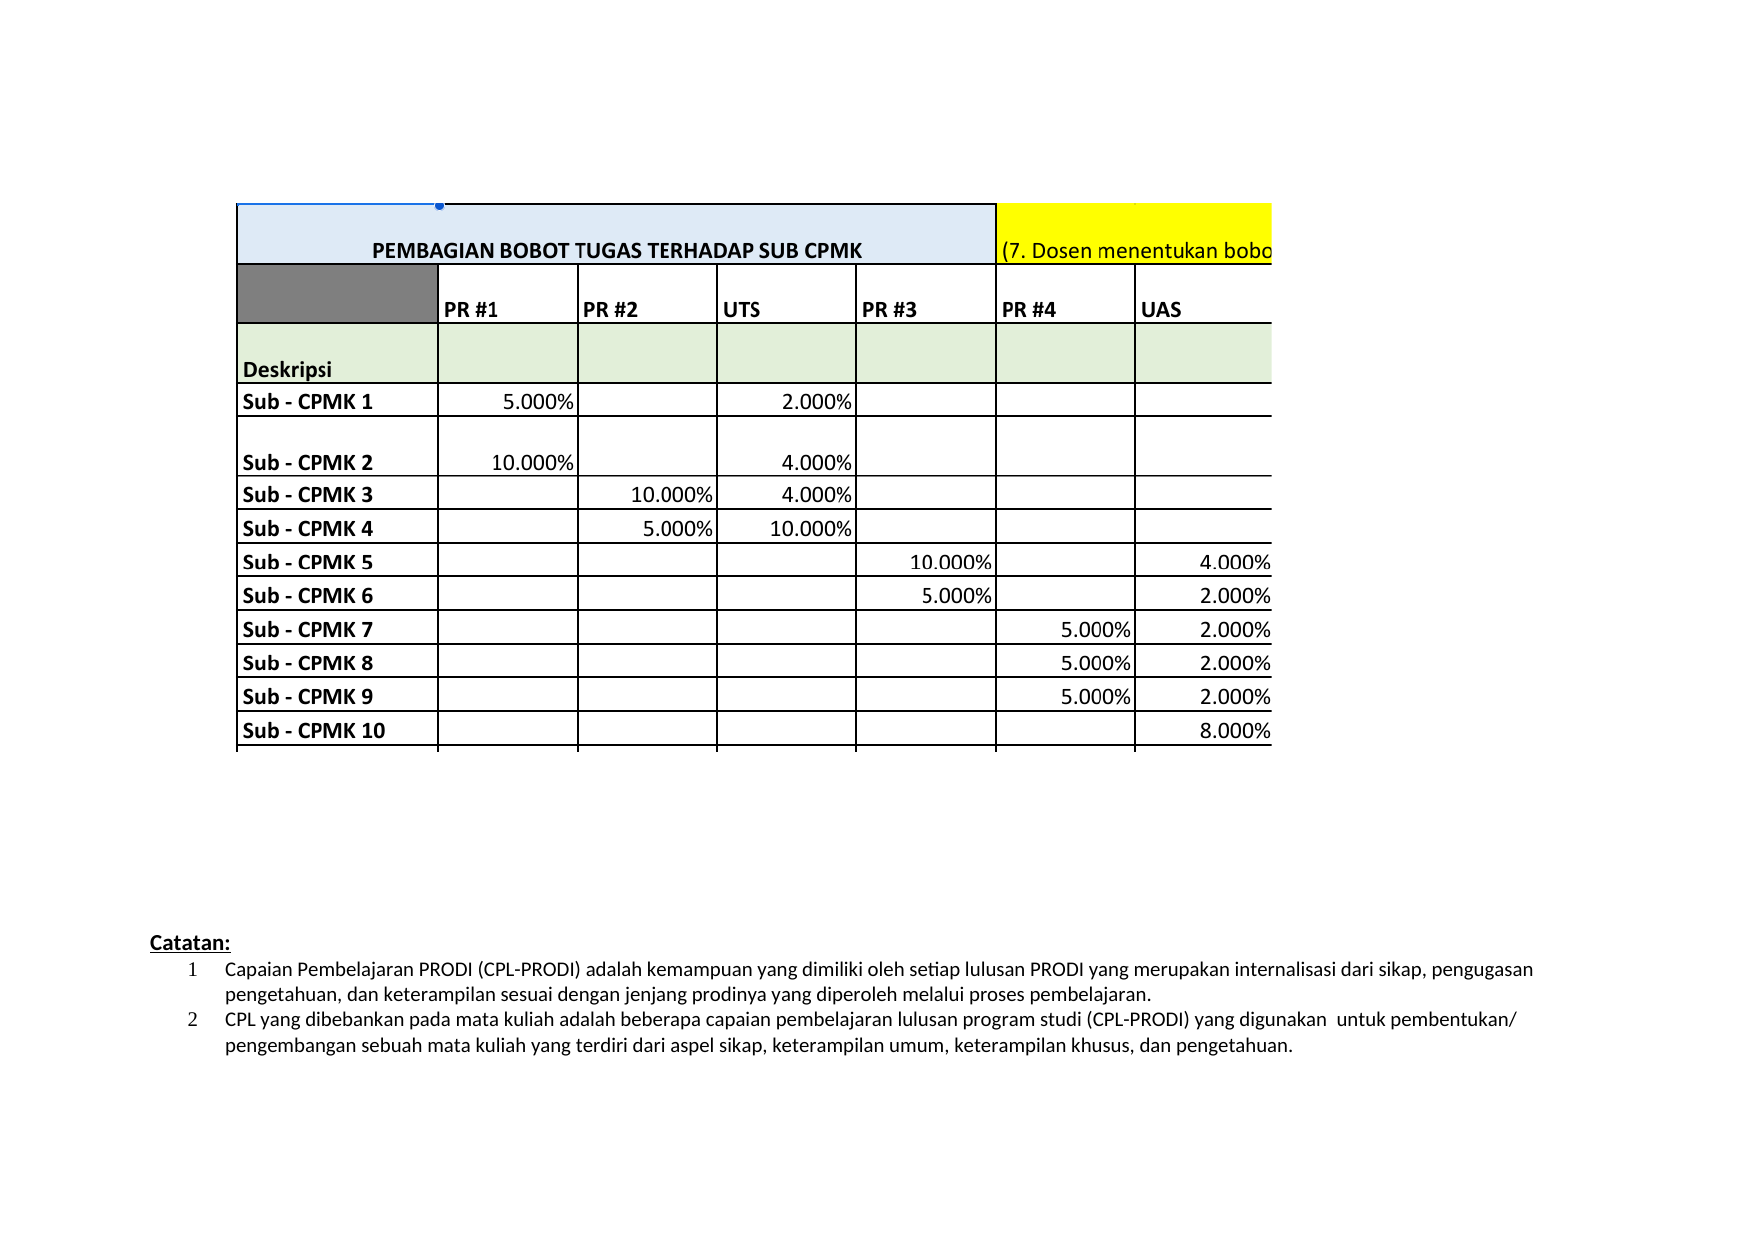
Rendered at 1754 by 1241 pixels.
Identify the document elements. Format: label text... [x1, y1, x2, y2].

list Capaian Pembelajaran PRODI (CPL-PRODI) adalah kemampuan yang dimiliki oleh setiap lulusan PRODI yang merupakan internalisasi dari sikap, pengugasan pengetahuan, dan keterampilan sesuai dengan jenjang prodinya yang diperoleh melalui proses pembelajaran. [187, 956, 1604, 1007]
list CPL yang dibebankan pada mata kuliah adalah beberapa capaian pembelajaran lulusan program studi (CPL-PRODI) yang digunakan untuk pembentukan/ pengembangan sebuah mata kuliah yang terdiri dari aspel sikap, keterampilan umum, keterampilan khusus, dan pengetahuan. [187, 1007, 1604, 1057]
text Catatan: [150, 928, 1604, 956]
picture [235, 203, 1272, 752]
